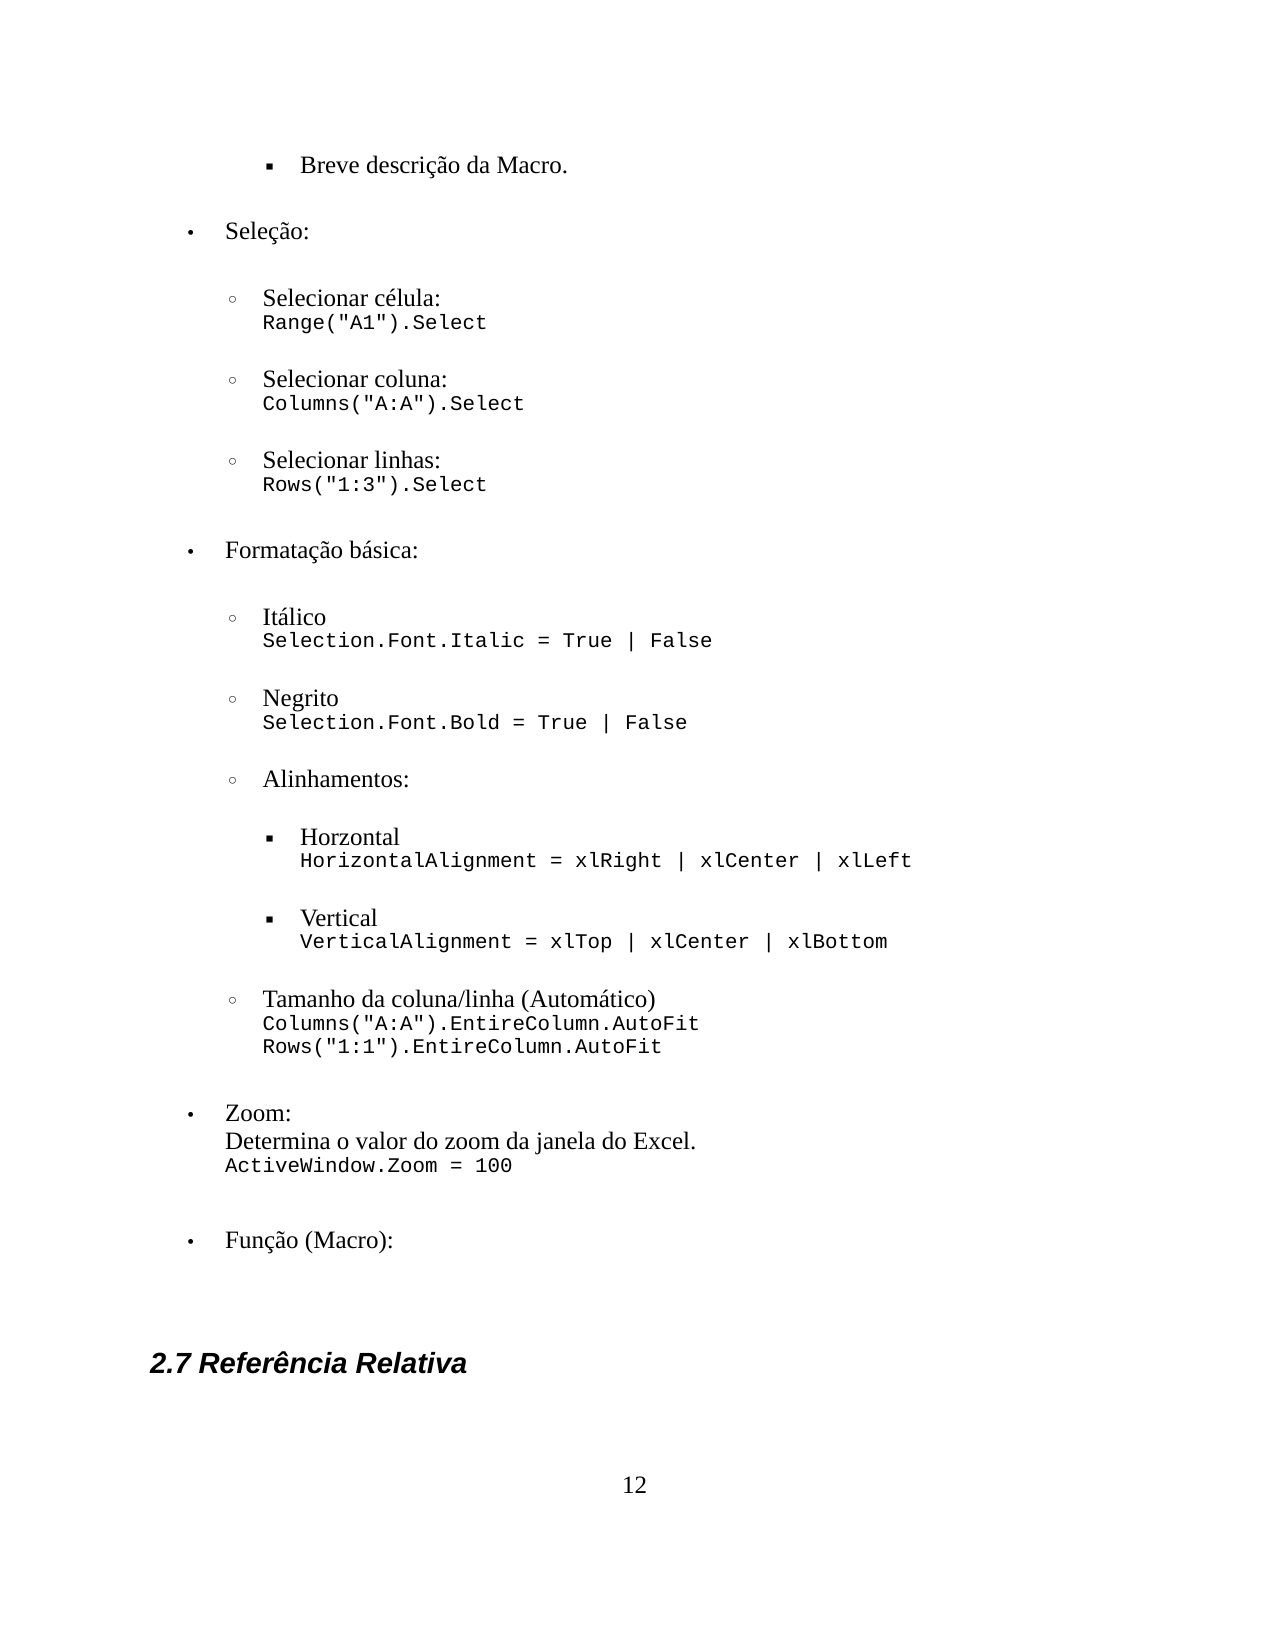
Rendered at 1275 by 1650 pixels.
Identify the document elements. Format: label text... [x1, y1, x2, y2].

subtitle 2.7 Referência Relativa [150, 1346, 1125, 1379]
list Horzontal HorizontalAlignment = xlRight | xlCenter | xlLeft [262, 822, 1125, 903]
list Vertical VerticalAlignment = xlTop | xlCenter | xlBottom [262, 903, 1125, 984]
list Selecionar linhas: Rows("1:3").Select [225, 445, 1125, 526]
list Itálico Selection.Font.Italic = True | False [225, 602, 1125, 683]
list Negrito Selection.Font.Bold = True | False [225, 683, 1125, 764]
list Alinhamentos: [225, 764, 1125, 822]
list Formatação básica: [187, 535, 1125, 593]
list Selecionar coluna: Columns("A:A").Select [225, 364, 1125, 445]
list Tamanho da coluna/linha (Automático) Columns("A:A").EntireColumn.AutoFit Rows("1:1").EntireColumn.AutoFit [225, 984, 1125, 1089]
list Seleção: [187, 216, 1125, 274]
list Breve descrição da Macro. [262, 150, 1125, 207]
list Zoom: Determina o valor do zoom da janela do Excel. ActiveWindow.Zoom = 100 [187, 1098, 1125, 1207]
list Selecionar célula: Range("A1").Select [225, 283, 1125, 364]
list Função (Macro): [187, 1225, 1125, 1283]
